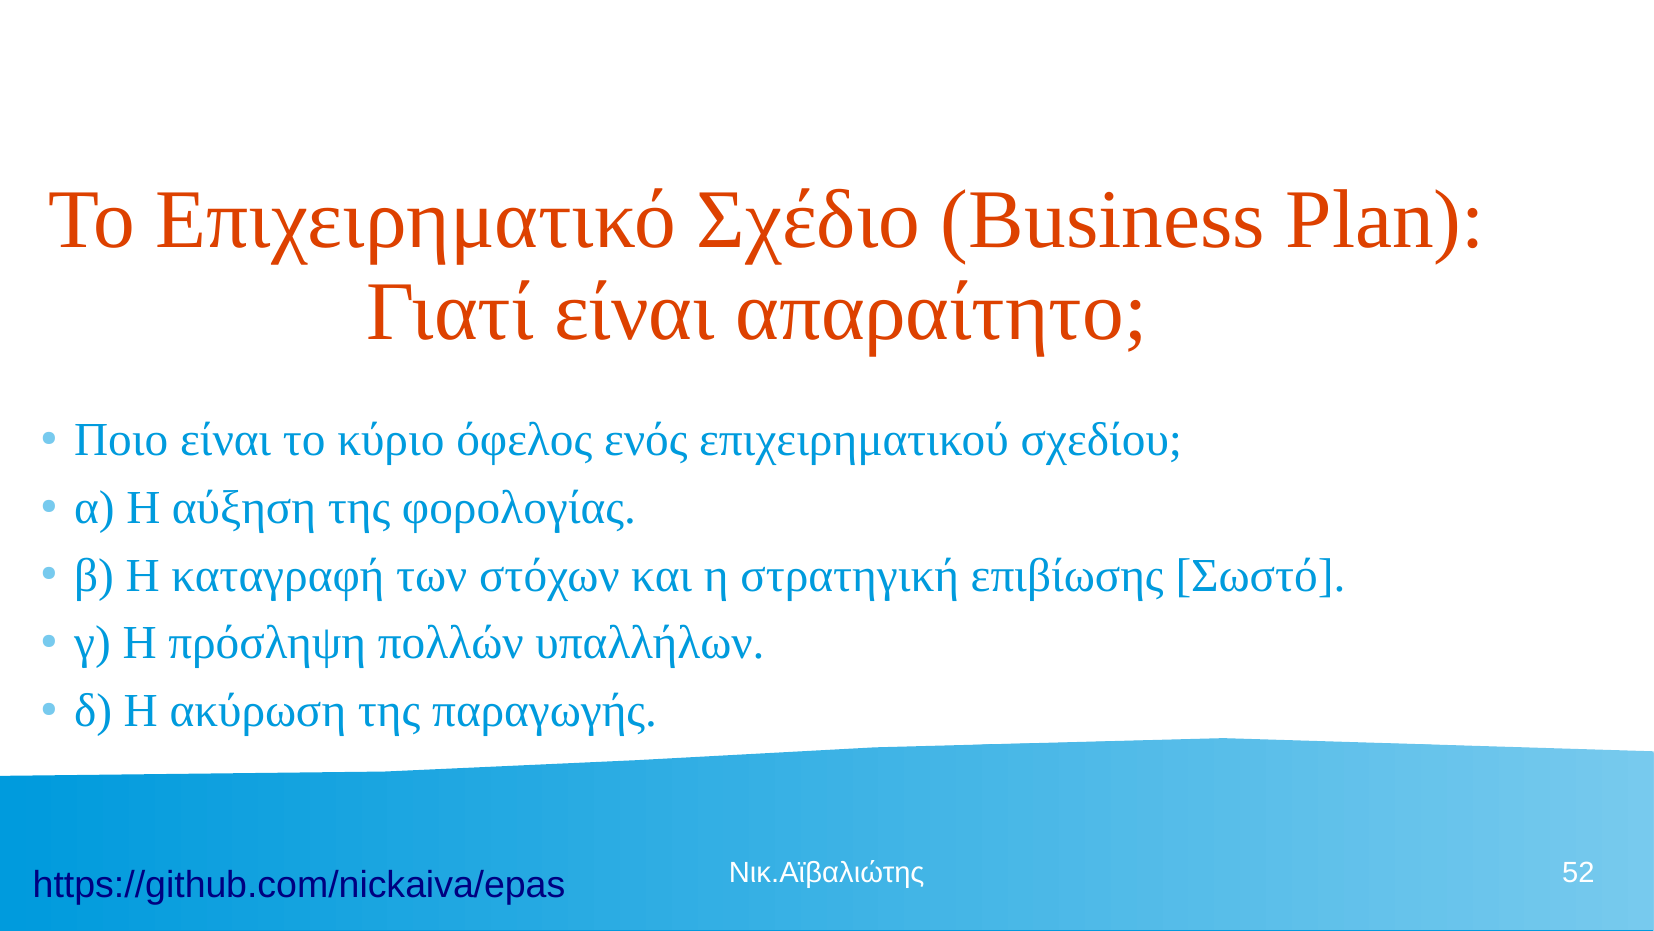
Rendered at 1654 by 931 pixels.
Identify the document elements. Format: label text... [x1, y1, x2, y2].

title Το Επιχειρηματικό Σχέδιο (Business Plan): Γιατί είναι απαραίτητο; [29, 173, 1506, 359]
list Ποιο είναι το κύριο όφελος ενός επιχειρηματικού σχεδίου; α) Η αύξηση της φορολογίας. β) Η καταγραφή των στόχων και η στρατηγική επιβίωσης [Σωστό]. γ) Η πρόσληψη πολλών υπαλλήλων. δ) Η ακύρωση της παραγωγής. [29, 413, 1565, 739]
